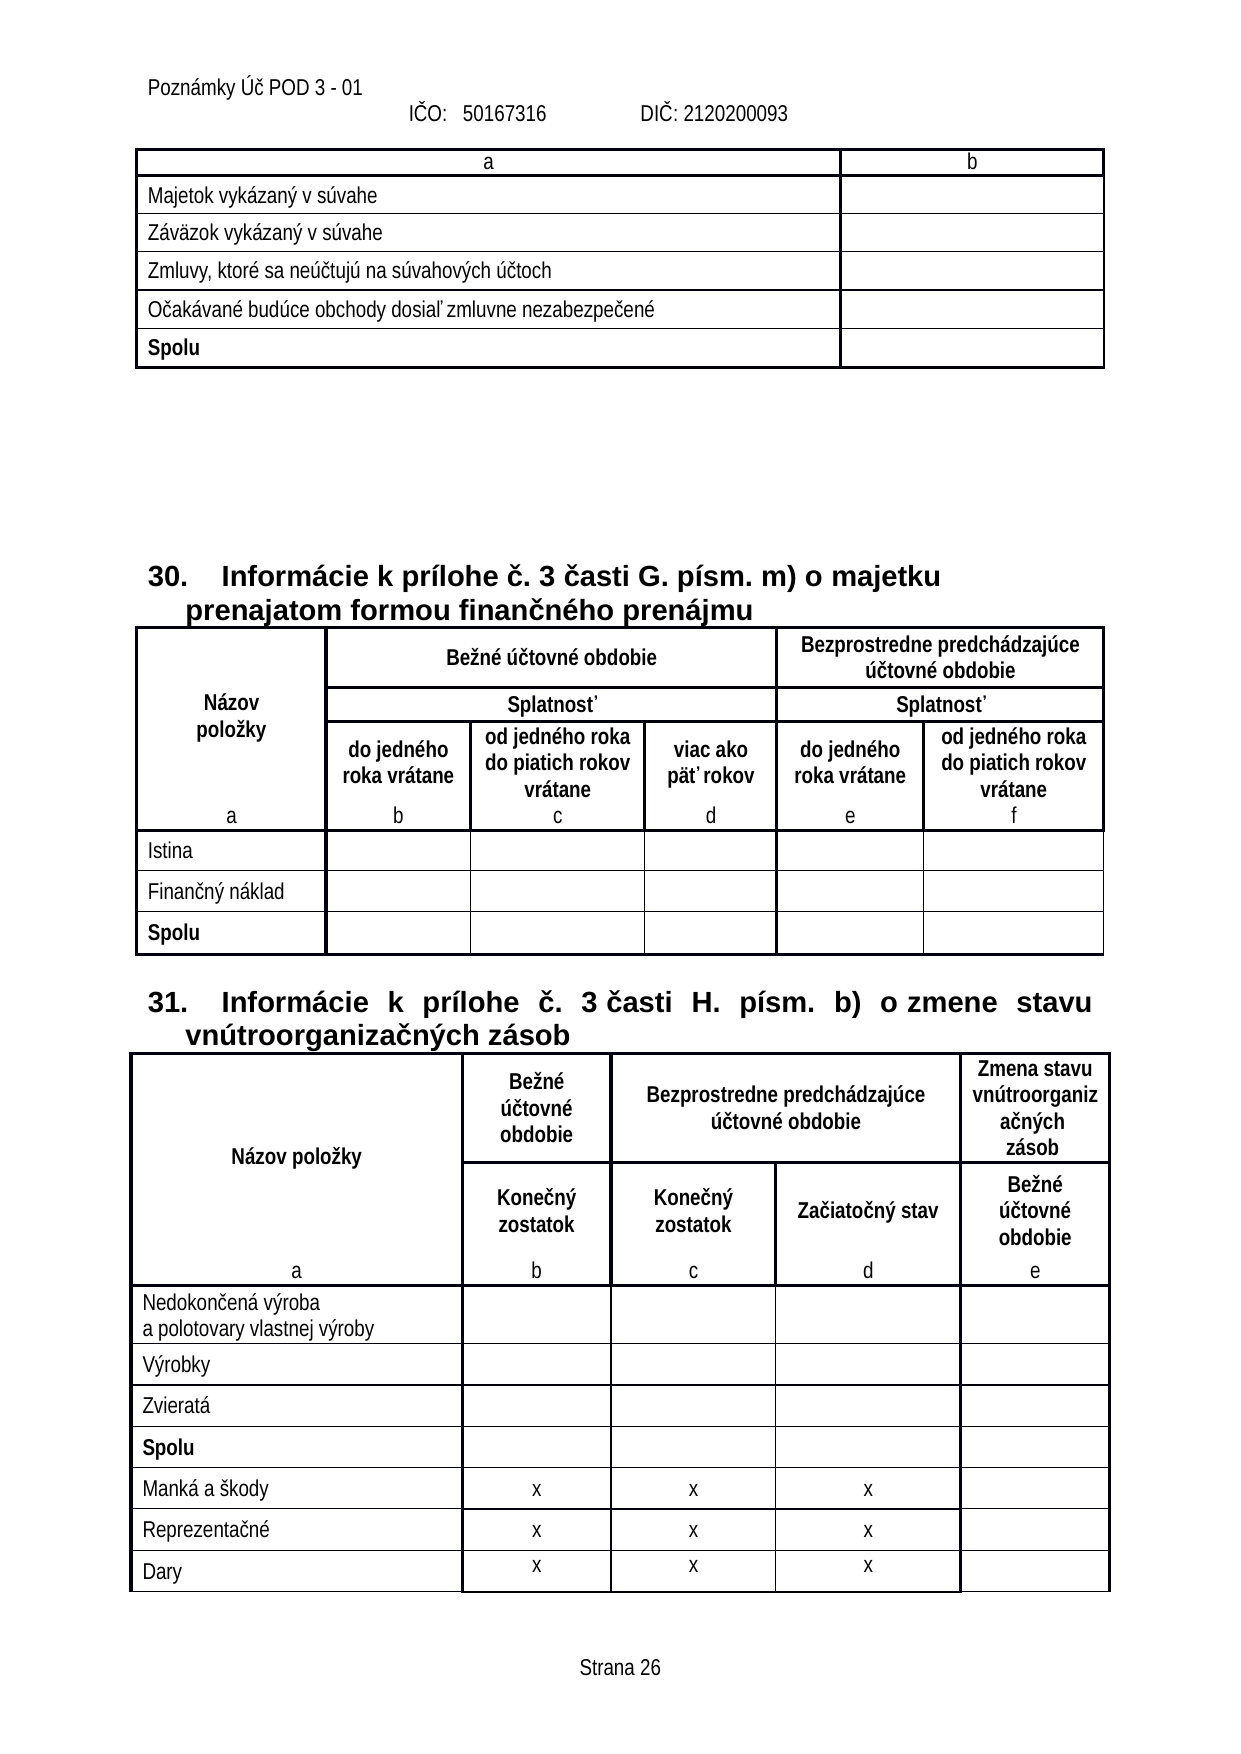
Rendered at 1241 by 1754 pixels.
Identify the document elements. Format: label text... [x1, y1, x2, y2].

table_cell [645, 912, 775, 952]
table_cell [778, 912, 923, 952]
table_cell a [138, 151, 839, 174]
table_cell Očakávané budúce obchody dosiaľ zmluvne nezabezpečené [138, 291, 839, 328]
table_cell x [612, 1510, 775, 1549]
table_cell [842, 214, 1103, 251]
table_cell [962, 1509, 1108, 1549]
table_cell [962, 1427, 1108, 1467]
table_header Zmena stavu vnútroorganizačných zásob [962, 1055, 1108, 1161]
table_cell do jedného roka vrátane [778, 723, 922, 802]
table_cell [962, 1386, 1108, 1426]
table_cell Dary [133, 1551, 461, 1591]
table_cell viac ako päť rokov [646, 723, 775, 802]
table_cell e [778, 802, 922, 828]
table_cell e [962, 1258, 1108, 1284]
table_cell x [612, 1468, 775, 1508]
table_cell do jedného roka vrátane [328, 723, 469, 802]
table_cell Splatnosť [328, 689, 775, 720]
table_cell x [464, 1551, 610, 1591]
table_cell Reprezentačné [133, 1509, 461, 1549]
table_header Názov položky [133, 1055, 461, 1257]
table_cell x [464, 1468, 610, 1508]
table_cell f [925, 802, 1102, 828]
table_header Bežné účtovné obdobie [464, 1055, 609, 1161]
table_cell [464, 1427, 610, 1467]
table_cell Záväzok vykázaný v súvahe [138, 214, 839, 251]
table_cell [776, 1386, 959, 1426]
table_cell c [472, 802, 643, 828]
table_cell Konečný zostatok [464, 1164, 609, 1257]
table_cell [471, 912, 644, 952]
table_cell [962, 1468, 1108, 1508]
table_cell [645, 832, 775, 870]
table_cell [645, 871, 775, 911]
table_cell [924, 871, 1103, 911]
table_cell [776, 1427, 959, 1467]
table_cell [924, 832, 1103, 870]
table_cell [471, 832, 644, 870]
table_cell d [646, 802, 775, 828]
table_cell Finančný náklad [138, 871, 324, 911]
table_header Názov položky [138, 629, 324, 802]
table_cell x [776, 1468, 959, 1508]
table_cell x [612, 1551, 775, 1591]
table_cell [962, 1344, 1108, 1384]
table_cell [612, 1287, 775, 1343]
table_cell [962, 1287, 1108, 1343]
table_cell b [464, 1258, 609, 1284]
table_cell x [776, 1551, 959, 1591]
table_cell Spolu [138, 912, 324, 952]
table_cell [842, 252, 1103, 289]
table_cell [778, 832, 923, 870]
table_cell [471, 871, 644, 911]
table_cell [612, 1427, 775, 1467]
title Informácie k prílohe č. 3 časti G. písm. m) o majetku prenajatom formou finančného prenájmu [148, 559, 1092, 626]
table_cell Začiatočný stav [777, 1164, 959, 1257]
table_cell x [464, 1510, 610, 1549]
table_cell [328, 871, 470, 911]
table_cell Istina [138, 832, 324, 870]
table_cell c [613, 1258, 774, 1284]
table_header Bežné účtovné obdobie [328, 629, 775, 686]
table_cell [612, 1386, 775, 1426]
table_cell Výrobky [133, 1344, 461, 1384]
table_cell Spolu [133, 1427, 461, 1467]
table_cell b [328, 802, 469, 828]
table_cell Splatnosť [778, 689, 1102, 720]
table_cell [776, 1344, 959, 1384]
table_cell d [777, 1258, 959, 1284]
table_cell [778, 871, 923, 911]
table_cell a [138, 802, 324, 828]
table_cell Nedokončená výroba a polotovary vlastnej výroby [133, 1287, 461, 1343]
table_cell Konečný zostatok [613, 1164, 774, 1257]
table_cell b [842, 151, 1102, 174]
table_cell od jedného roka do piatich rokov vrátane [472, 723, 643, 802]
table_cell [612, 1344, 775, 1384]
table_cell Majetok vykázaný v súvahe [138, 177, 839, 212]
table_cell od jedného roka do piatich rokov vrátane [925, 723, 1102, 802]
table_header Bezprostredne predchádzajúce účtovné obdobie [778, 629, 1102, 686]
table_cell [776, 1287, 959, 1343]
table_cell [924, 912, 1103, 952]
table_cell Manká a škody [133, 1468, 461, 1508]
table_cell [328, 832, 470, 870]
table_cell [464, 1386, 610, 1426]
table_cell [464, 1344, 610, 1384]
table_cell [842, 177, 1103, 212]
table_cell [842, 329, 1103, 366]
table_cell a [133, 1258, 461, 1284]
table_cell Bežné účtovné obdobie [962, 1164, 1108, 1257]
table_cell [328, 912, 470, 952]
title Informácie k prílohe č. 3 časti H. písm. b) o zmene stavu vnútroorganizačných zásob [148, 985, 1092, 1052]
table_cell [464, 1287, 610, 1343]
table_cell [962, 1551, 1108, 1591]
table_cell [842, 291, 1103, 328]
table_cell Spolu [138, 329, 839, 366]
table_cell Zmluvy, ktoré sa neúčtujú na súvahových účtoch [138, 252, 839, 289]
table_cell x [776, 1510, 959, 1549]
table_header Bezprostredne predchádzajúce účtovné obdobie [613, 1055, 959, 1161]
table_cell Zvieratá [133, 1386, 461, 1426]
